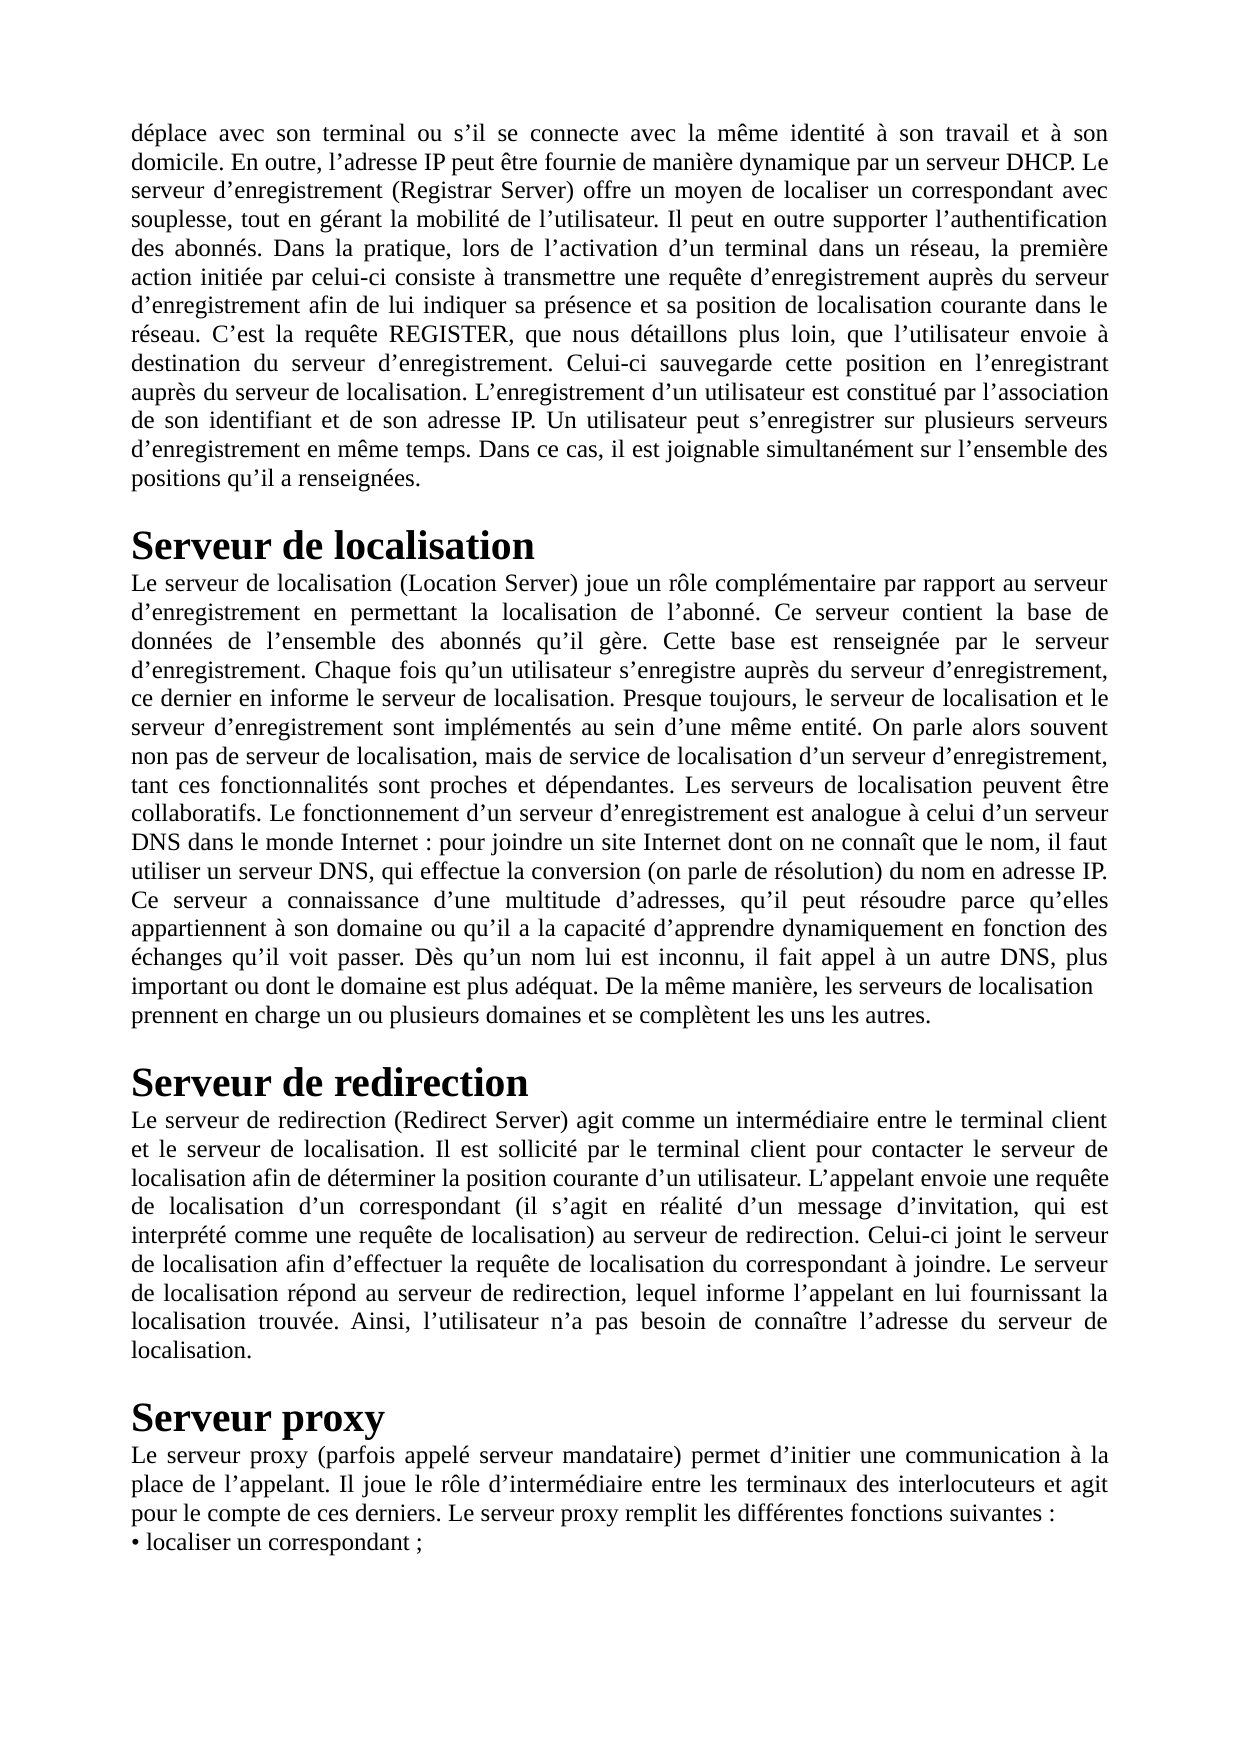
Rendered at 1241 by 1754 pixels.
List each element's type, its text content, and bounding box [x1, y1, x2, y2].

text Serveur de redirection [131, 1057, 1109, 1105]
text Le serveur de localisation (Location Server) joue un rôle complémentaire par rapport au serveur d’enregistrement en permettant la localisation de l’abonné. Ce serveur contient la base de données de l’ensemble des abonnés qu’il gère. Cette base est renseignée par le serveur d’enregistrement. Chaque fois qu’un utilisateur s’enregistre auprès du serveur d’enregistrement, ce dernier en informe le serveur de localisation. Presque toujours, le serveur de localisation et le serveur d’enregistrement sont implémentés au sein d’une même entité. On parle alors souvent non pas de serveur de localisation, mais de service de localisation d’un serveur d’enregistrement, tant ces fonctionnalités sont proches et dépendantes. Les serveurs de localisation peuvent être collaboratifs. Le fonctionnement d’un serveur d’enregistrement est analogue à celui d’un serveur DNS dans le monde Internet : pour joindre un site Internet dont on ne connaît que le nom, il faut utiliser un serveur DNS, qui effectue la conversion (on parle de résolution) du nom en adresse IP. Ce serveur a connaissance d’une multitude d’adresses, qu’il peut résoudre parce qu’elles appartiennent à son domaine ou qu’il a la capacité d’apprendre dynamiquement en fonction des échanges qu’il voit passer. Dès qu’un nom lui est inconnu, il fait appel à un autre DNS, plus important ou dont le domaine est plus adéquat. De la même manière, les serveurs de localisation [131, 568, 1109, 1000]
text Serveur de localisation [131, 521, 1109, 568]
text prennent en charge un ou plusieurs domaines et se complètent les uns les autres. [131, 1000, 1109, 1028]
text déplace avec son terminal ou s’il se connecte avec la même identité à son travail et à son domicile. En outre, l’adresse IP peut être fournie de manière dynamique par un serveur DHCP. Le serveur d’enregistrement (Registrar Server) offre un moyen de localiser un correspondant avec souplesse, tout en gérant la mobilité de l’utilisateur. Il peut en outre supporter l’authentification des abonnés. Dans la pratique, lors de l’activation d’un terminal dans un réseau, la première action initiée par celui-ci consiste à transmettre une requête d’enregistrement auprès du serveur d’enregistrement afin de lui indiquer sa présence et sa position de localisation courante dans le réseau. C’est la requête REGISTER, que nous détaillons plus loin, que l’utilisateur envoie à destination du serveur d’enregistrement. Celui-ci sauvegarde cette position en l’enregistrant auprès du serveur de localisation. L’enregistrement d’un utilisateur est constitué par l’association de son identifiant et de son adresse IP. Un utilisateur peut s’enregistrer sur plusieurs serveurs d’enregistrement en même temps. Dans ce cas, il est joignable simultanément sur l’ensemble des positions qu’il a renseignées. [131, 118, 1109, 492]
text Le serveur proxy (parfois appelé serveur mandataire) permet d’initier une communication à la place de l’appelant. Il joue le rôle d’intermédiaire entre les terminaux des interlocuteurs et agit pour le compte de ces derniers. Le serveur proxy remplit les différentes fonctions suivantes : [131, 1441, 1109, 1527]
text • localiser un correspondant ; [131, 1527, 1109, 1556]
text Serveur proxy [131, 1393, 1109, 1441]
text Le serveur de redirection (Redirect Server) agit comme un intermédiaire entre le terminal client et le serveur de localisation. Il est sollicité par le terminal client pour contacter le serveur de localisation afin de déterminer la position courante d’un utilisateur. L’appelant envoie une requête de localisation d’un correspondant (il s’agit en réalité d’un message d’invitation, qui est interprété comme une requête de localisation) au serveur de redirection. Celui-ci joint le serveur de localisation afin d’effectuer la requête de localisation du correspondant à joindre. Le serveur de localisation répond au serveur de redirection, lequel informe l’appelant en lui fournissant la localisation trouvée. Ainsi, l’utilisateur n’a pas besoin de connaître l’adresse du serveur de localisation. [131, 1105, 1109, 1364]
